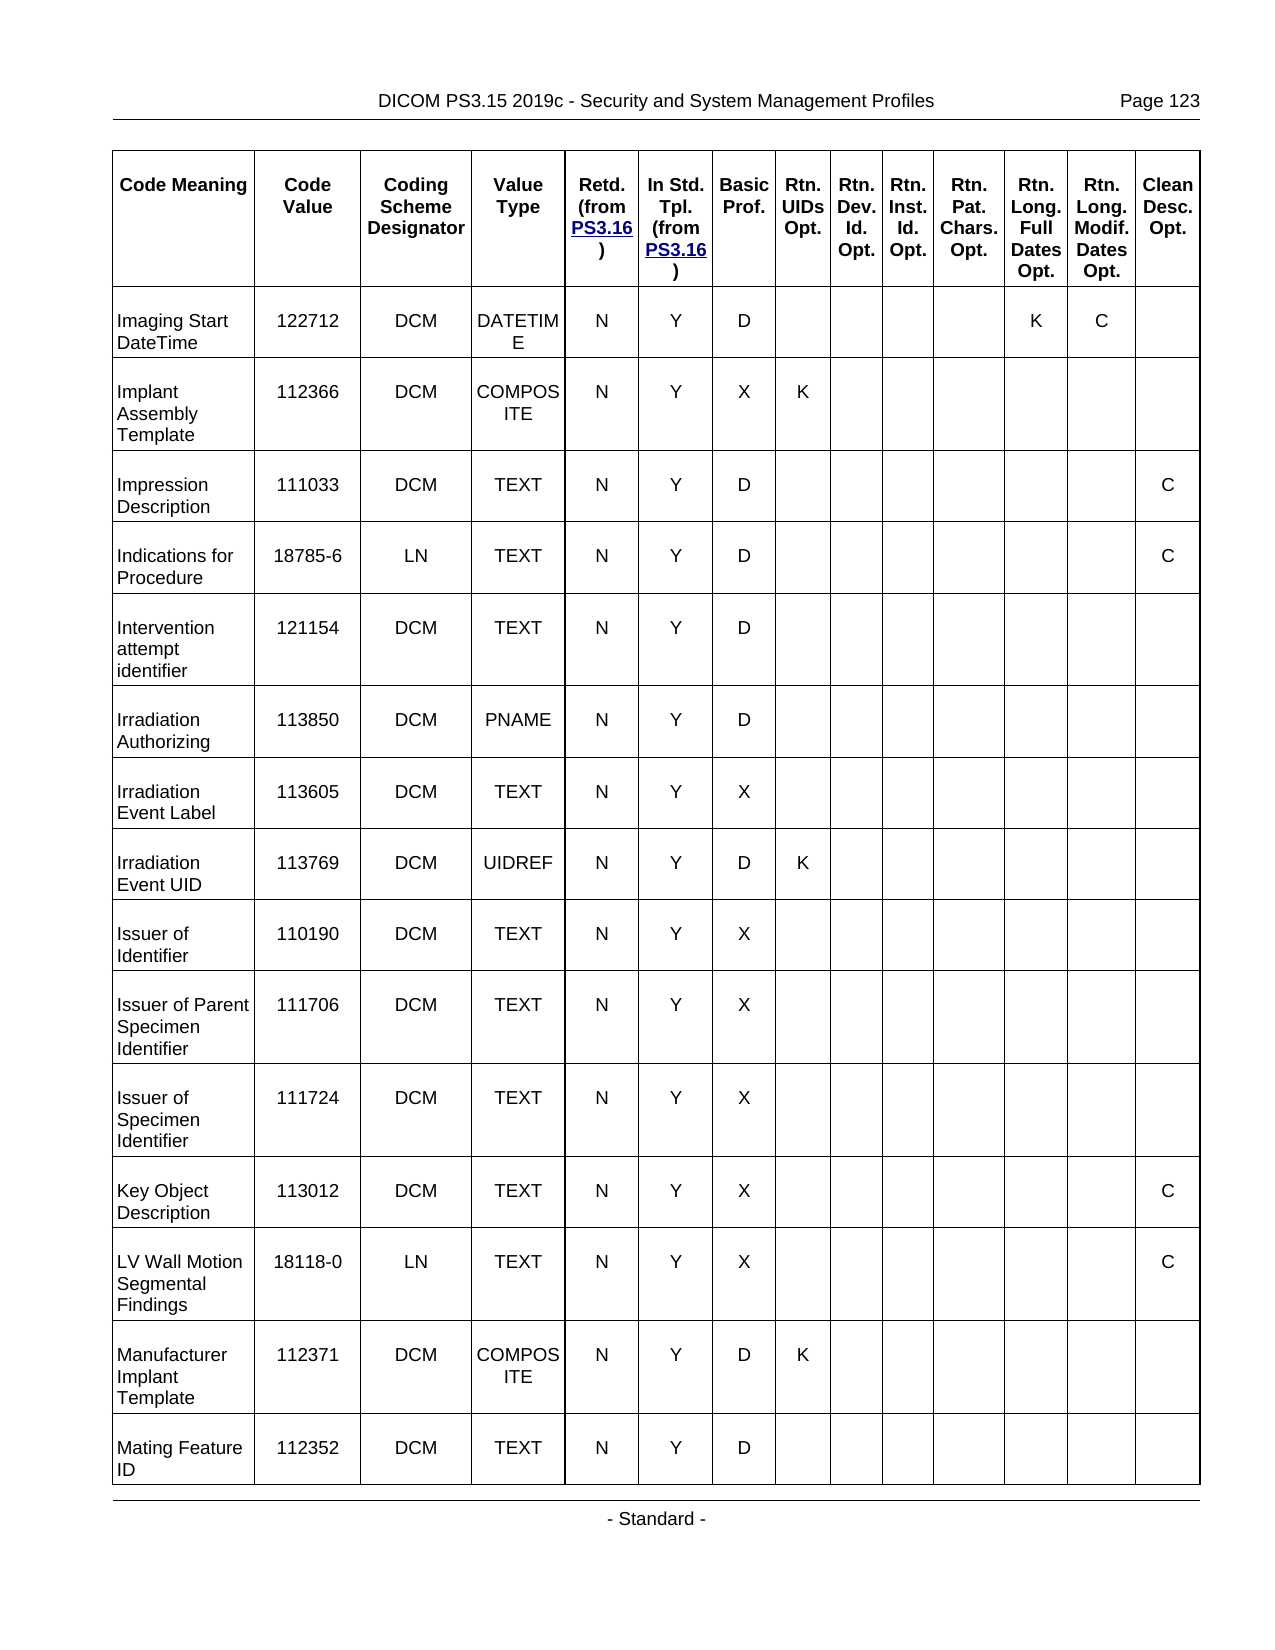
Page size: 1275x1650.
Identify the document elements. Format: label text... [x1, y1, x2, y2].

table_cell TEXT [472, 1414, 564, 1484]
table_cell DCM [361, 287, 471, 357]
table_cell [934, 900, 1004, 970]
table_cell DCM [361, 451, 471, 521]
table_cell D [713, 829, 775, 899]
table_cell [1005, 900, 1067, 970]
table_cell 112352 [255, 1414, 360, 1484]
table_header Clean Desc. Opt. [1136, 151, 1199, 286]
table_cell N [566, 451, 638, 521]
table_cell [776, 900, 830, 970]
table_cell [1005, 1321, 1067, 1413]
table_cell [1005, 686, 1067, 757]
table_header Coding Scheme Designator [361, 151, 471, 286]
table_cell [883, 594, 933, 685]
table_cell TEXT [472, 971, 564, 1063]
table_cell [1136, 900, 1199, 970]
table_cell DCM [361, 1414, 471, 1484]
table_cell [883, 522, 933, 592]
table_cell [1068, 758, 1135, 828]
table_cell D [713, 451, 775, 521]
table_cell Y [639, 900, 712, 970]
table_cell [934, 1321, 1004, 1413]
table_header Code Meaning [113, 151, 254, 286]
table_cell Key Object Description [113, 1157, 254, 1227]
table_cell Mating Feature ID [113, 1414, 254, 1484]
table_cell [934, 287, 1004, 357]
table_cell [1005, 1228, 1067, 1320]
table_cell [831, 971, 882, 1063]
table_cell DCM [361, 758, 471, 828]
table_cell 111706 [255, 971, 360, 1063]
table_cell N [566, 971, 638, 1063]
table_cell 110190 [255, 900, 360, 970]
table_cell X [713, 358, 775, 450]
table_header Rtn. Inst. Id. Opt. [883, 151, 933, 286]
table_cell TEXT [472, 1157, 564, 1227]
table_cell D [713, 522, 775, 592]
table_cell Y [639, 686, 712, 757]
table_cell 112371 [255, 1321, 360, 1413]
table_cell [1068, 829, 1135, 899]
table_cell [934, 686, 1004, 757]
table_cell [883, 287, 933, 357]
table_cell [831, 1414, 882, 1484]
table_cell X [713, 758, 775, 828]
table_header Retd. (from PS3.16) [566, 151, 638, 286]
table_cell [831, 522, 882, 592]
table_cell COMPOSITE [472, 358, 564, 450]
table_cell [776, 522, 830, 592]
table_header Rtn. Pat. Chars. Opt. [934, 151, 1004, 286]
table_cell [831, 1321, 882, 1413]
table_cell [776, 594, 830, 685]
table_cell [1136, 686, 1199, 757]
table_cell 113850 [255, 686, 360, 757]
table_cell Implant Assembly Template [113, 358, 254, 450]
table_cell N [566, 287, 638, 357]
table_cell Y [639, 971, 712, 1063]
table_cell [776, 758, 830, 828]
table_cell [1136, 829, 1199, 899]
table_cell [1068, 1157, 1135, 1227]
table_cell DCM [361, 358, 471, 450]
table_cell 113605 [255, 758, 360, 828]
table_cell [934, 358, 1004, 450]
table_cell N [566, 522, 638, 592]
table_cell [1136, 758, 1199, 828]
table_cell [831, 686, 882, 757]
table_cell [776, 1414, 830, 1484]
table_cell Issuer of Parent Specimen Identifier [113, 971, 254, 1063]
table_cell N [566, 1321, 638, 1413]
table_cell [831, 1157, 882, 1227]
table_header In Std. Tpl. (from PS3.16) [639, 151, 712, 286]
table_cell K [776, 358, 830, 450]
table_cell [1005, 451, 1067, 521]
table_cell N [566, 358, 638, 450]
table_cell [1005, 1414, 1067, 1484]
table_cell [934, 1228, 1004, 1320]
table_cell [1068, 900, 1135, 970]
table_cell Y [639, 1228, 712, 1320]
table_cell [1068, 358, 1135, 450]
table_cell Y [639, 287, 712, 357]
table_cell [934, 971, 1004, 1063]
table_cell X [713, 1228, 775, 1320]
table_cell K [1005, 287, 1067, 357]
table_cell N [566, 758, 638, 828]
table_cell COMPOSITE [472, 1321, 564, 1413]
table_cell Y [639, 522, 712, 592]
table_cell D [713, 1414, 775, 1484]
table_cell [776, 686, 830, 757]
table_header Basic Prof. [713, 151, 775, 286]
table_cell TEXT [472, 522, 564, 592]
table_cell [883, 451, 933, 521]
table_cell Irradiation Event Label [113, 758, 254, 828]
table_cell [831, 451, 882, 521]
table_cell [1005, 1157, 1067, 1227]
table_cell [934, 594, 1004, 685]
table_cell Y [639, 1064, 712, 1156]
table_cell UIDREF [472, 829, 564, 899]
table_header Rtn. Dev. Id. Opt. [831, 151, 882, 286]
table_cell [1068, 522, 1135, 592]
table_cell Y [639, 829, 712, 899]
table_cell DCM [361, 1157, 471, 1227]
table_cell 18785-6 [255, 522, 360, 592]
table_cell D [713, 686, 775, 757]
table_cell [1068, 1228, 1135, 1320]
table_cell [1005, 594, 1067, 685]
table_cell Issuer of Identifier [113, 900, 254, 970]
table_cell [1068, 1064, 1135, 1156]
table_cell [883, 1157, 933, 1227]
table_cell N [566, 1414, 638, 1484]
table_cell DCM [361, 1064, 471, 1156]
table_header Code Value [255, 151, 360, 286]
table_cell TEXT [472, 758, 564, 828]
table_cell [883, 758, 933, 828]
table_cell [831, 1064, 882, 1156]
table_cell DCM [361, 971, 471, 1063]
table_cell [776, 287, 830, 357]
table_cell D [713, 287, 775, 357]
table_cell [934, 1157, 1004, 1227]
table_cell C [1136, 1157, 1199, 1227]
table_cell Irradiation Authorizing [113, 686, 254, 757]
table_cell Imaging Start DateTime [113, 287, 254, 357]
table_cell Intervention attempt identifier [113, 594, 254, 685]
table_cell Y [639, 1157, 712, 1227]
table_cell [776, 1064, 830, 1156]
table_cell N [566, 686, 638, 757]
table_cell N [566, 1157, 638, 1227]
table_cell [831, 594, 882, 685]
table_cell [776, 451, 830, 521]
table_cell X [713, 1157, 775, 1227]
table_cell [883, 1228, 933, 1320]
table_cell Y [639, 758, 712, 828]
table_cell [934, 522, 1004, 592]
table_cell [1136, 1064, 1199, 1156]
table_cell [831, 287, 882, 357]
table_cell 111724 [255, 1064, 360, 1156]
table_cell TEXT [472, 451, 564, 521]
table_cell C [1136, 1228, 1199, 1320]
table_cell [934, 1414, 1004, 1484]
table_cell K [776, 1321, 830, 1413]
table_cell [1136, 971, 1199, 1063]
table_cell Indications for Procedure [113, 522, 254, 592]
table_cell 122712 [255, 287, 360, 357]
table_cell [1068, 1321, 1135, 1413]
table_header Rtn. Long. Modif. Dates Opt. [1068, 151, 1135, 286]
table_cell X [713, 1064, 775, 1156]
table_cell 111033 [255, 451, 360, 521]
table_cell N [566, 829, 638, 899]
table_cell N [566, 594, 638, 685]
table_cell [934, 451, 1004, 521]
table_cell 112366 [255, 358, 360, 450]
table_cell LN [361, 1228, 471, 1320]
table_cell [1068, 971, 1135, 1063]
table_cell [776, 1228, 830, 1320]
table_cell [1005, 829, 1067, 899]
table_header Rtn. UIDs Opt. [776, 151, 830, 286]
table_cell [1005, 358, 1067, 450]
table_cell [1136, 358, 1199, 450]
table_cell [883, 1064, 933, 1156]
table_cell Y [639, 451, 712, 521]
table_cell Y [639, 1321, 712, 1413]
table_cell [1068, 1414, 1135, 1484]
table_cell [934, 758, 1004, 828]
table_cell DCM [361, 900, 471, 970]
table_cell [1005, 522, 1067, 592]
table_cell 113769 [255, 829, 360, 899]
table_cell C [1136, 451, 1199, 521]
table_cell K [776, 829, 830, 899]
table_cell [934, 829, 1004, 899]
table_cell 121154 [255, 594, 360, 685]
table_cell [1068, 686, 1135, 757]
table_cell [831, 758, 882, 828]
table_cell [831, 1228, 882, 1320]
table_cell N [566, 1064, 638, 1156]
table_cell [883, 358, 933, 450]
table_cell [1068, 594, 1135, 685]
table_cell [883, 1414, 933, 1484]
table_cell LN [361, 522, 471, 592]
table_cell [883, 900, 933, 970]
table_header Rtn. Long. Full Dates Opt. [1005, 151, 1067, 286]
table_cell DCM [361, 829, 471, 899]
table_cell TEXT [472, 900, 564, 970]
table_cell [1136, 287, 1199, 357]
table_cell DCM [361, 686, 471, 757]
table_cell 113012 [255, 1157, 360, 1227]
table_cell D [713, 594, 775, 685]
table_cell [776, 971, 830, 1063]
table_cell 18118-0 [255, 1228, 360, 1320]
table_cell [1136, 1321, 1199, 1413]
table_cell Y [639, 1414, 712, 1484]
table_cell [776, 1157, 830, 1227]
table_cell [1136, 1414, 1199, 1484]
table_cell Irradiation Event UID [113, 829, 254, 899]
table_cell D [713, 1321, 775, 1413]
table_cell Y [639, 358, 712, 450]
table_cell [831, 358, 882, 450]
table_cell [1005, 758, 1067, 828]
table_cell [1068, 451, 1135, 521]
table_cell [1005, 1064, 1067, 1156]
table_cell X [713, 900, 775, 970]
table_cell TEXT [472, 1228, 564, 1320]
table_cell DATETIME [472, 287, 564, 357]
table_cell [1136, 594, 1199, 685]
table_cell N [566, 900, 638, 970]
table_cell TEXT [472, 594, 564, 685]
table_cell C [1068, 287, 1135, 357]
table_cell Manufacturer Implant Template [113, 1321, 254, 1413]
table_header Value Type [472, 151, 564, 286]
table_cell [831, 829, 882, 899]
table_cell DCM [361, 594, 471, 685]
table_cell PNAME [472, 686, 564, 757]
table_cell C [1136, 522, 1199, 592]
table_cell [831, 900, 882, 970]
table_cell DCM [361, 1321, 471, 1413]
table_cell TEXT [472, 1064, 564, 1156]
table_cell Y [639, 594, 712, 685]
table_cell X [713, 971, 775, 1063]
table_cell [883, 829, 933, 899]
table_cell Issuer of Specimen Identifier [113, 1064, 254, 1156]
table_cell Impression Description [113, 451, 254, 521]
table_cell [1005, 971, 1067, 1063]
table_cell N [566, 1228, 638, 1320]
table_cell [883, 1321, 933, 1413]
table_cell [883, 686, 933, 757]
table_cell LV Wall Motion Segmental Findings [113, 1228, 254, 1320]
table_cell [934, 1064, 1004, 1156]
table_cell [883, 971, 933, 1063]
